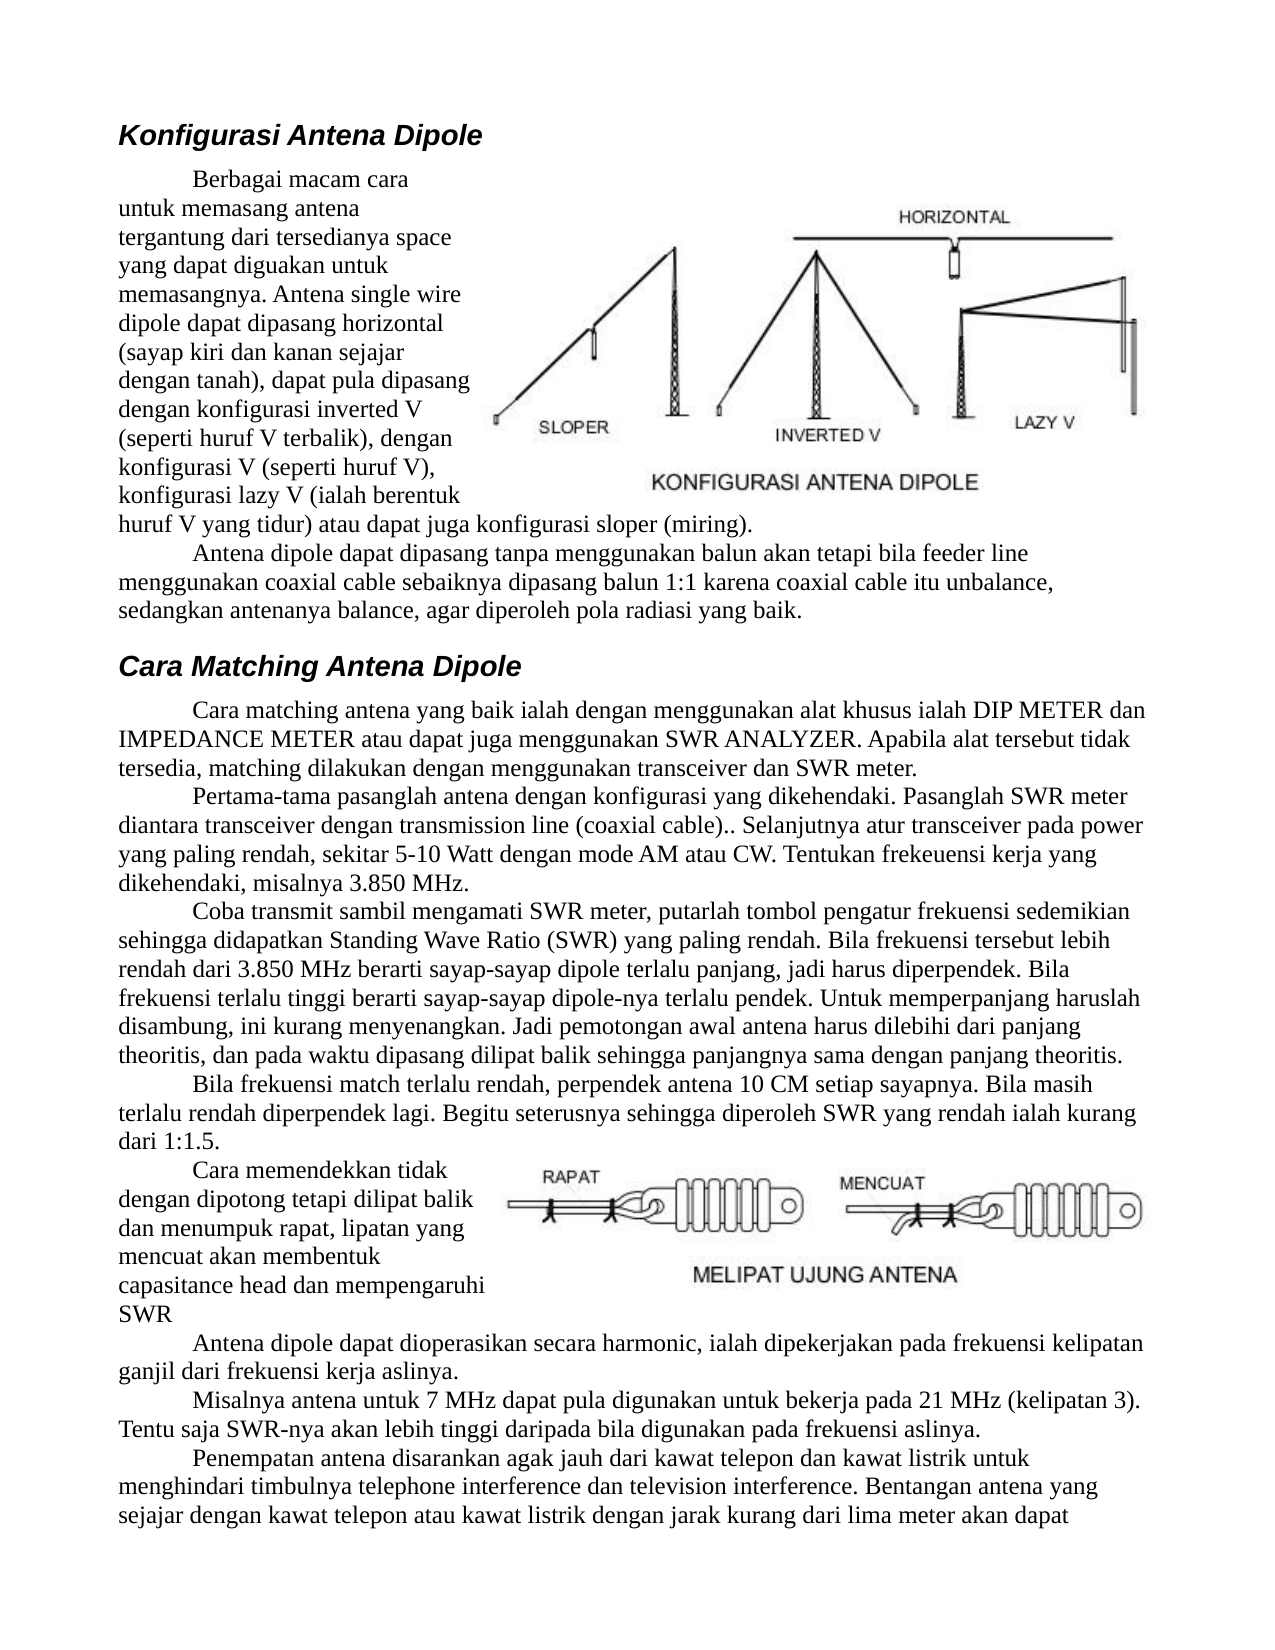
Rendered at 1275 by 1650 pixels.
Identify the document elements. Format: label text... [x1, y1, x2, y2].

text Penempatan antena disarankan agak jauh dari kawat telepon dan kawat listrik untuk menghindari timbulnya telephone interference dan television interference. Bentangan antena yang sejajar dengan kawat telepon atau kawat listrik dengan jarak kurang dari lima meter akan dapat [118, 1443, 1157, 1529]
subtitle Konfigurasi Antena Dipole [118, 118, 1157, 152]
picture [471, 192, 1156, 498]
text Antena dipole dapat dipasang tanpa menggunakan balun akan tetapi bila feeder line menggunakan coaxial cable sebaiknya dipasang balun 1:1 karena coaxial cable itu unbalance, sedangkan antenanya balance, agar diperoleh pola radiasi yang baik. [118, 538, 1157, 624]
text Misalnya antena untuk 7 MHz dapat pula digunakan untuk bekerja pada 21 MHz (kelipatan 3). Tentu saja SWR-nya akan lebih tinggi daripada bila digunakan pada frekuensi aslinya. [118, 1385, 1157, 1443]
text Cara matching antena yang baik ialah dengan menggunakan alat khusus ialah DIP METER dan IMPEDANCE METER atau dapat juga menggunakan SWR ANALYZER. Apabila alat tersebut tidak tersedia, matching dilakukan dengan menggunakan transceiver dan SWR meter. [118, 695, 1157, 781]
text Berbagai macam cara untuk memasang antena tergantung dari tersedianya space yang dapat diguakan untuk memasangnya. Antena single wire dipole dapat dipasang horizontal (sayap kiri dan kanan sejajar dengan tanah), dapat pula dipasang dengan konfigurasi inverted V (seperti huruf V terbalik), dengan konfigurasi V (seperti huruf V), konfigurasi lazy V (ialah berentuk huruf V yang tidur) atau dapat juga konfigurasi sloper (miring). [118, 164, 1157, 538]
text Antena dipole dapat dioperasikan secara harmonic, ialah dipekerjakan pada frekuensi kelipatan ganjil dari frekuensi kerja aslinya. [118, 1328, 1157, 1385]
text Cara memendekkan tidak dengan dipotong tetapi dilipat balik dan menumpuk rapat, lipatan yang mencuat akan membentuk capasitance head dan mempengaruhi SWR [118, 1155, 1157, 1328]
text Coba transmit sambil mengamati SWR meter, putarlah tombol pengatur frekuensi sedemikian sehingga didapatkan Standing Wave Ratio (SWR) yang paling rendah. Bila frekuensi tersebut lebih rendah dari 3.850 MHz berarti sayap-sayap dipole terlalu panjang, jadi harus diperpendek. Bila frekuensi terlalu tinggi berarti sayap-sayap dipole-nya terlalu pendek. Untuk memperpanjang haruslah disambung, ini kurang menyenangkan. Jadi pemotongan awal antena harus dilebihi dari panjang theoritis, dan pada waktu dipasang dilipat balik sehingga panjangnya sama dengan panjang theoritis. [118, 896, 1157, 1069]
text Bila frekuensi match terlalu rendah, perpendek antena 10 CM setiap sayapnya. Bila masih terlalu rendah diperpendek lagi. Begitu seterusnya sehingga diperoleh SWR yang rendah ialah kurang dari 1:1.5. [118, 1069, 1157, 1155]
text Pertama-tama pasanglah antena dengan konfigurasi yang dikehendaki. Pasanglah SWR meter diantara transceiver dengan transmission line (coaxial cable).. Selanjutnya atur transceiver pada power yang paling rendah, sekitar 5-10 Watt dengan mode AM atau CW. Tentukan frekeuensi kerja yang dikehendaki, misalnya 3.850 MHz. [118, 781, 1157, 896]
picture [488, 1155, 1159, 1289]
subtitle Cara Matching Antena Dipole [118, 649, 1157, 683]
